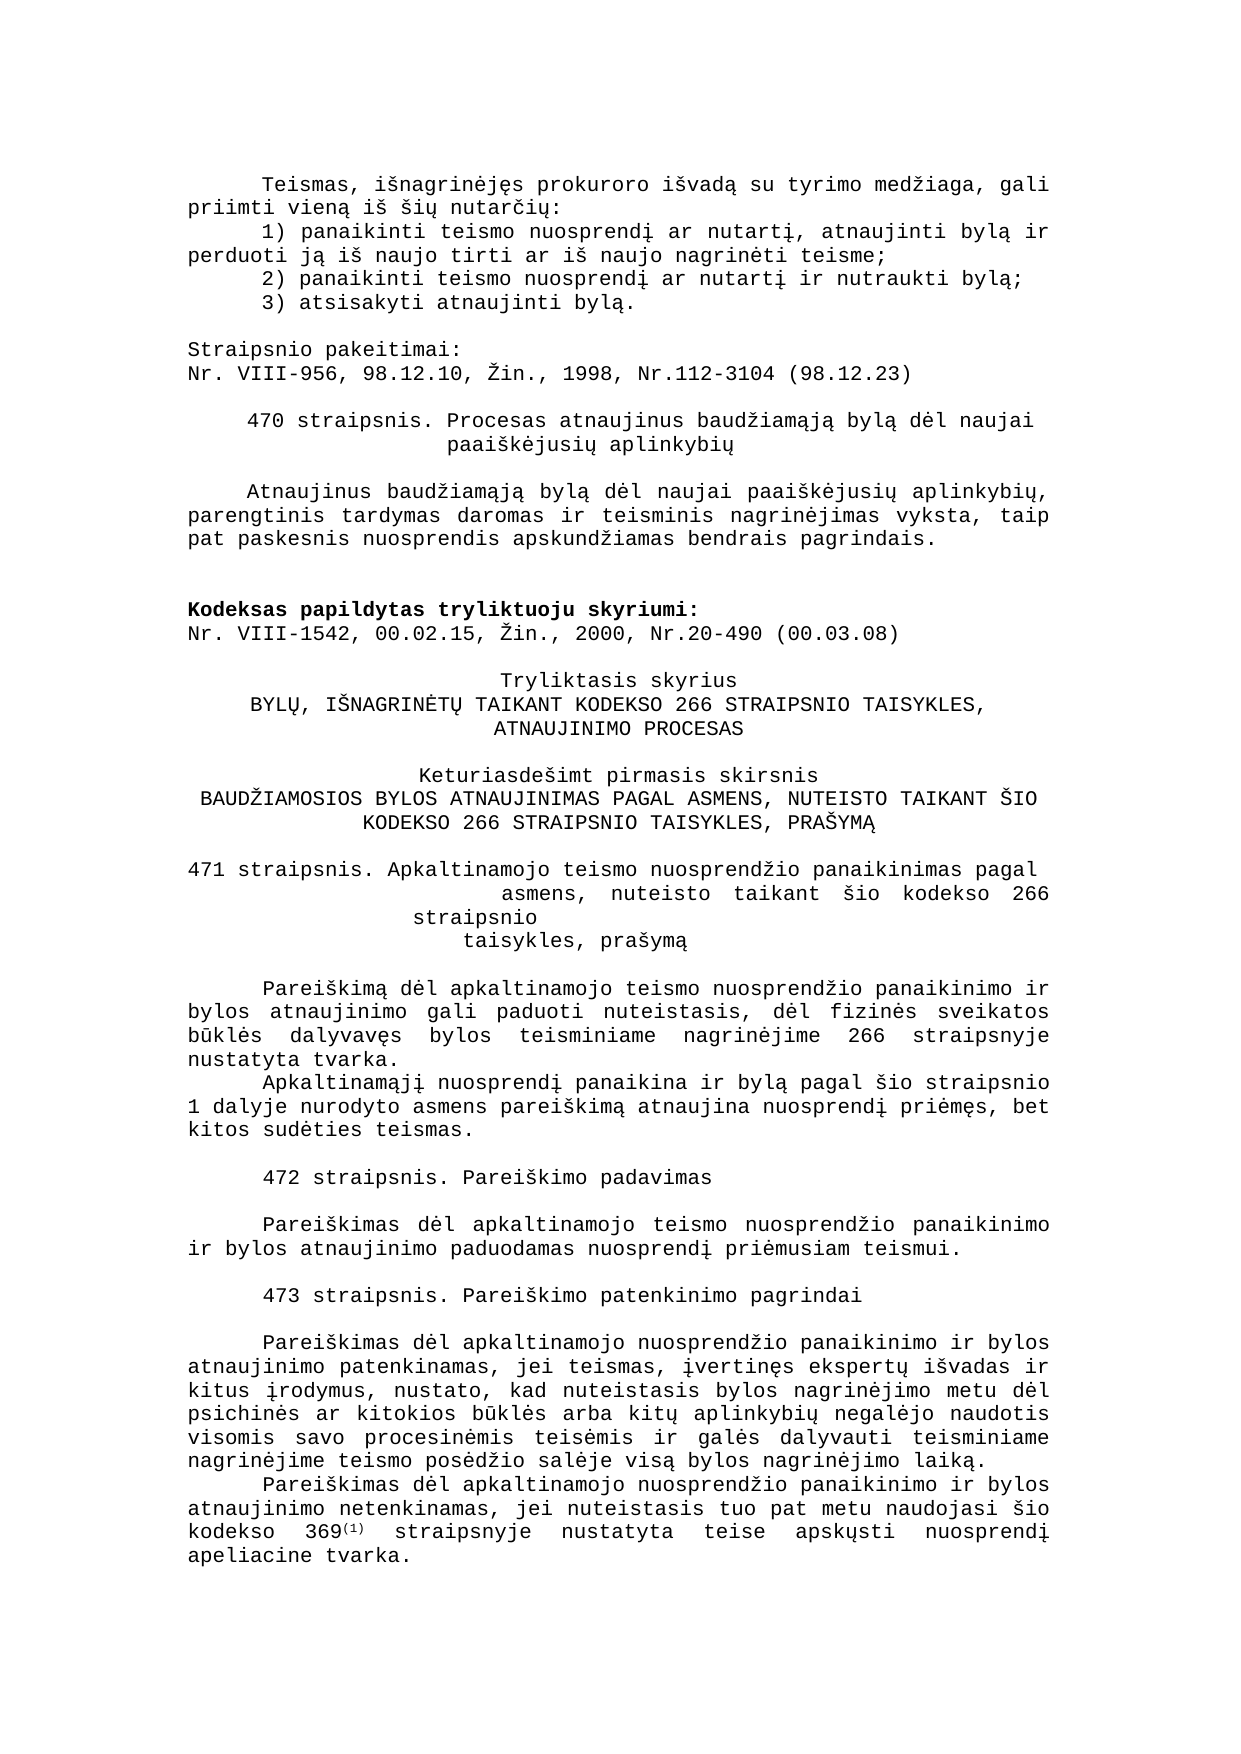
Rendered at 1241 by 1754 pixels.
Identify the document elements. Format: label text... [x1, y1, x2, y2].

text Pareiškimas dėl apkaltinamojo nuosprendžio panaikinimo ir bylos atnaujinimo netenkinamas, jei nuteistasis tuo pat metu naudojasi šio kodekso 369(1) straipsnyje nustatyta teise apskųsti nuosprendį apeliacine tvarka. [187, 1474, 1050, 1569]
text Nr. VIII-1542, 00.02.15, Žin., 2000, Nr.20-490 (00.03.08) [187, 623, 1050, 647]
text Pareiškimą dėl apkaltinamojo teismo nuosprendžio panaikinimo ir bylos atnaujinimo gali paduoti nuteistasis, dėl fizinės sveikatos būklės dalyvavęs bylos teisminiame nagrinėjime 266 straipsnyje nustatyta tvarka. [187, 978, 1050, 1072]
text 471 straipsnis. Apkaltinamojo teismo nuosprendžio panaikinimas pagal [187, 859, 1050, 883]
text BYLŲ, IŠNAGRINĖTŲ TAIKANT KODEKSO 266 STRAIPSNIO TAISYKLES, ATNAUJINIMO PROCESAS [187, 694, 1050, 741]
text Apkaltinamąjį nuosprendį panaikina ir bylą pagal šio straipsnio 1 dalyje nurodyto asmens pareiškimą atnaujina nuosprendį priėmęs, bet kitos sudėties teismas. [187, 1072, 1050, 1143]
text 1) panaikinti teismo nuosprendį ar nutartį, atnaujinti bylą ir perduoti ją iš naujo tirti ar iš naujo nagrinėti teisme; [187, 221, 1050, 268]
text Teismas, išnagrinėjęs prokuroro išvadą su tyrimo medžiaga, gali priimti vieną iš šių nutarčių: [187, 174, 1050, 221]
text Tryliktasis skyrius [187, 670, 1050, 694]
text Kodeksas papildytas tryliktuoju skyriumi: [187, 599, 1050, 623]
text Straipsnio pakeitimai: [187, 339, 1050, 363]
text 470 straipsnis. Procesas atnaujinus baudžiamąją bylą dėl naujai [187, 410, 1050, 434]
text Pareiškimas dėl apkaltinamojo teismo nuosprendžio panaikinimo ir bylos atnaujinimo paduodamas nuosprendį priėmusiam teismui. [187, 1214, 1050, 1261]
text Atnaujinus baudžiamąją bylą dėl naujai paaiškėjusių aplinkybių, parengtinis tardymas daromas ir teisminis nagrinėjimas vyksta, taip pat paskesnis nuosprendis apskundžiamas bendrais pagrindais. [187, 481, 1050, 552]
text BAUDŽIAMOSIOS BYLOS ATNAUJINIMAS PAGAL ASMENS, NUTEISTO TAIKANT ŠIO KODEKSO 266 STRAIPSNIO TAISYKLES, PRAŠYMĄ [187, 788, 1050, 836]
text asmens, nuteisto taikant šio kodekso 266 straipsnio [412, 883, 1050, 930]
text Nr. VIII-956, 98.12.10, Žin., 1998, Nr.112-3104 (98.12.23) [187, 363, 1050, 386]
text 472 straipsnis. Pareiškimo padavimas [187, 1167, 1050, 1190]
text paaiškėjusių aplinkybių [187, 434, 1050, 457]
text taisykles, prašymą [412, 930, 1050, 954]
text 3) atsisakyti atnaujinti bylą. [187, 292, 1050, 316]
text Keturiasdešimt pirmasis skirsnis [187, 765, 1050, 788]
text 473 straipsnis. Pareiškimo patenkinimo pagrindai [187, 1285, 1050, 1309]
text 2) panaikinti teismo nuosprendį ar nutartį ir nutraukti bylą; [187, 268, 1050, 292]
text Pareiškimas dėl apkaltinamojo nuosprendžio panaikinimo ir bylos atnaujinimo patenkinamas, jei teismas, įvertinęs ekspertų išvadas ir kitus įrodymus, nustato, kad nuteistasis bylos nagrinėjimo metu dėl psichinės ar kitokios būklės arba kitų aplinkybių negalėjo naudotis visomis savo procesinėmis teisėmis ir galės dalyvauti teisminiame nagrinėjime teismo posėdžio salėje visą bylos nagrinėjimo laiką. [187, 1332, 1050, 1474]
